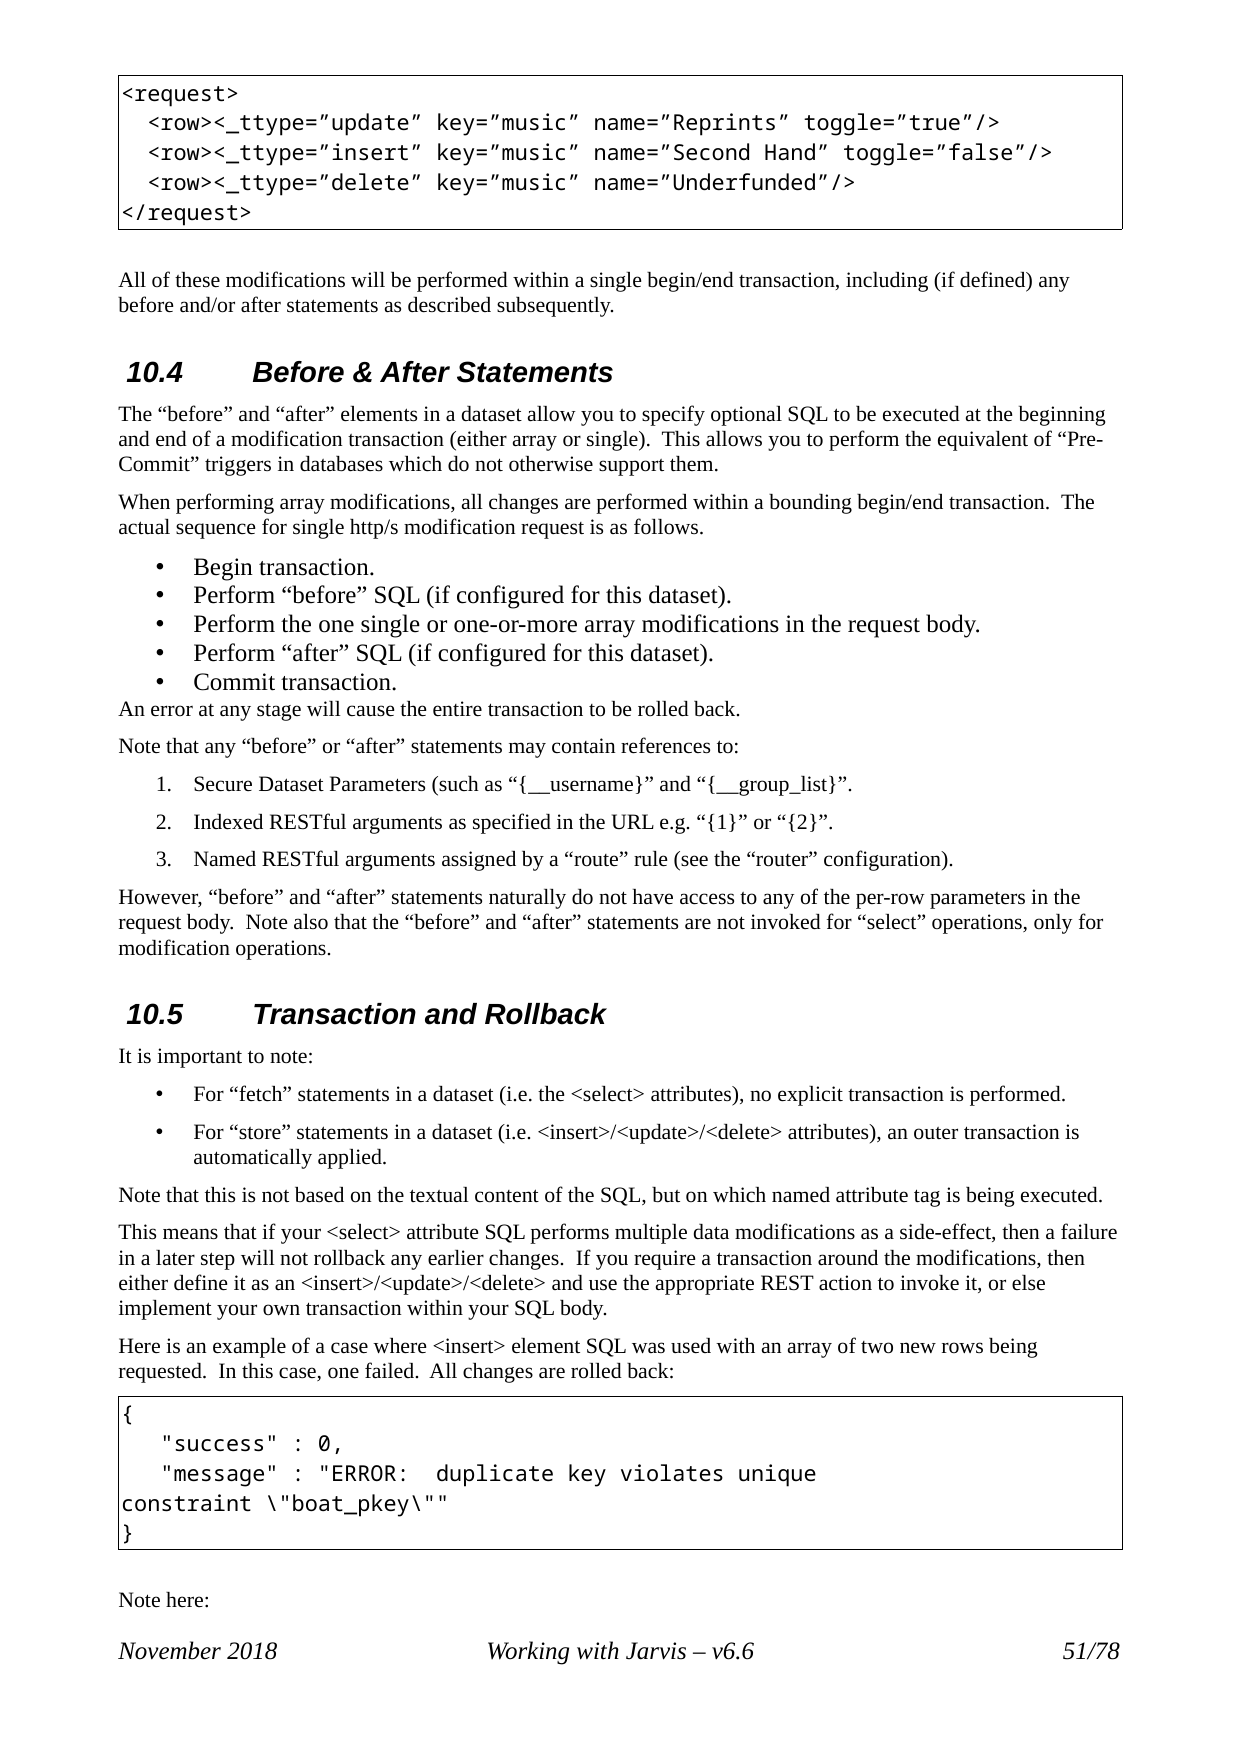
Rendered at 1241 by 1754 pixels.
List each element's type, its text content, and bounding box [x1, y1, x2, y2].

list Secure Dataset Parameters (such as “{__username}” and “{__group_list}”. [156, 771, 1122, 796]
text <row><_ttype=”insert” key=”music” name=”Second Hand” toggle=”false”/> [119, 134, 1122, 164]
subtitle Before & After Statements [118, 355, 1122, 388]
list Indexed RESTful arguments as specified in the URL e.g. “{1}” or “{2}”. [156, 809, 1122, 834]
text This means that if your <select> attribute SQL performs multiple data modifications as a side-effect, then a failure in a later step will not rollback any earlier changes. If you require a transaction around the modifications, then either define it as an <insert>/<update>/<delete> and use the appropriate REST action to invoke it, or else implement your own transaction within your SQL body. [118, 1219, 1122, 1320]
text Here is an example of a case where <insert> element SQL was used with an array of two new rows being requested. In this case, one failed. All changes are rolled back: [118, 1333, 1122, 1383]
list Commit transaction. [156, 667, 1122, 696]
text Note that any “before” or “after” statements may contain references to: [118, 733, 1122, 758]
text It is important to note: [118, 1043, 1122, 1068]
list Perform “after” SQL (if configured for this dataset). [156, 638, 1122, 667]
list Named RESTful arguments assigned by a “route” rule (see the “router” configuration). [156, 846, 1122, 872]
list For “fetch” statements in a dataset (i.e. the <select> attributes), no explicit transaction is performed. [156, 1081, 1122, 1106]
subtitle Transaction and Rollback [118, 997, 1122, 1031]
text An error at any stage will cause the entire transaction to be rolled back. [118, 696, 1122, 721]
list Perform “before” SQL (if configured for this dataset). [156, 581, 1122, 609]
text All of these modifications will be performed within a single begin/end transaction, including (if defined) any before and/or after statements as described subsequently. [118, 267, 1122, 317]
list For “store” statements in a dataset (i.e. <insert>/<update>/<delete> attributes), an outer transaction is automatically applied. [156, 1119, 1122, 1169]
text Note that this is not based on the textual content of the SQL, but on which named attribute tag is being executed. [118, 1182, 1122, 1207]
text { [119, 1397, 1122, 1425]
list Begin transaction. [156, 552, 1122, 581]
text <row><_ttype=”update” key=”music” name=”Reprints” toggle=”true”/> [119, 105, 1122, 134]
text "message" : "ERROR: duplicate key violates unique constraint \"boat_pkey\"" [119, 1455, 1122, 1515]
text } [119, 1515, 1122, 1549]
text Note here: [118, 1587, 1122, 1613]
list Perform the one single or one-or-more array modifications in the request body. [156, 609, 1122, 638]
text When performing array modifications, all changes are performed within a bounding begin/end transaction. The actual sequence for single http/s modification request is as follows. [118, 489, 1122, 539]
text The “before” and “after” elements in a dataset allow you to specify optional SQL to be executed at the beginning and end of a modification transaction (either array or single). This allows you to perform the equivalent of “Pre-Commit” triggers in databases which do not otherwise support them. [118, 401, 1122, 476]
text "success" : 0, [119, 1425, 1122, 1455]
text <row><_ttype=”delete” key=”music” name=”Underfunded”/> [119, 164, 1122, 194]
text </request> [119, 194, 1122, 229]
text <request> [119, 76, 1122, 105]
text However, “before” and “after” statements naturally do not have access to any of the per-row parameters in the request body. Note also that the “before” and “after” statements are not invoked for “select” operations, only for modification operations. [118, 884, 1122, 960]
